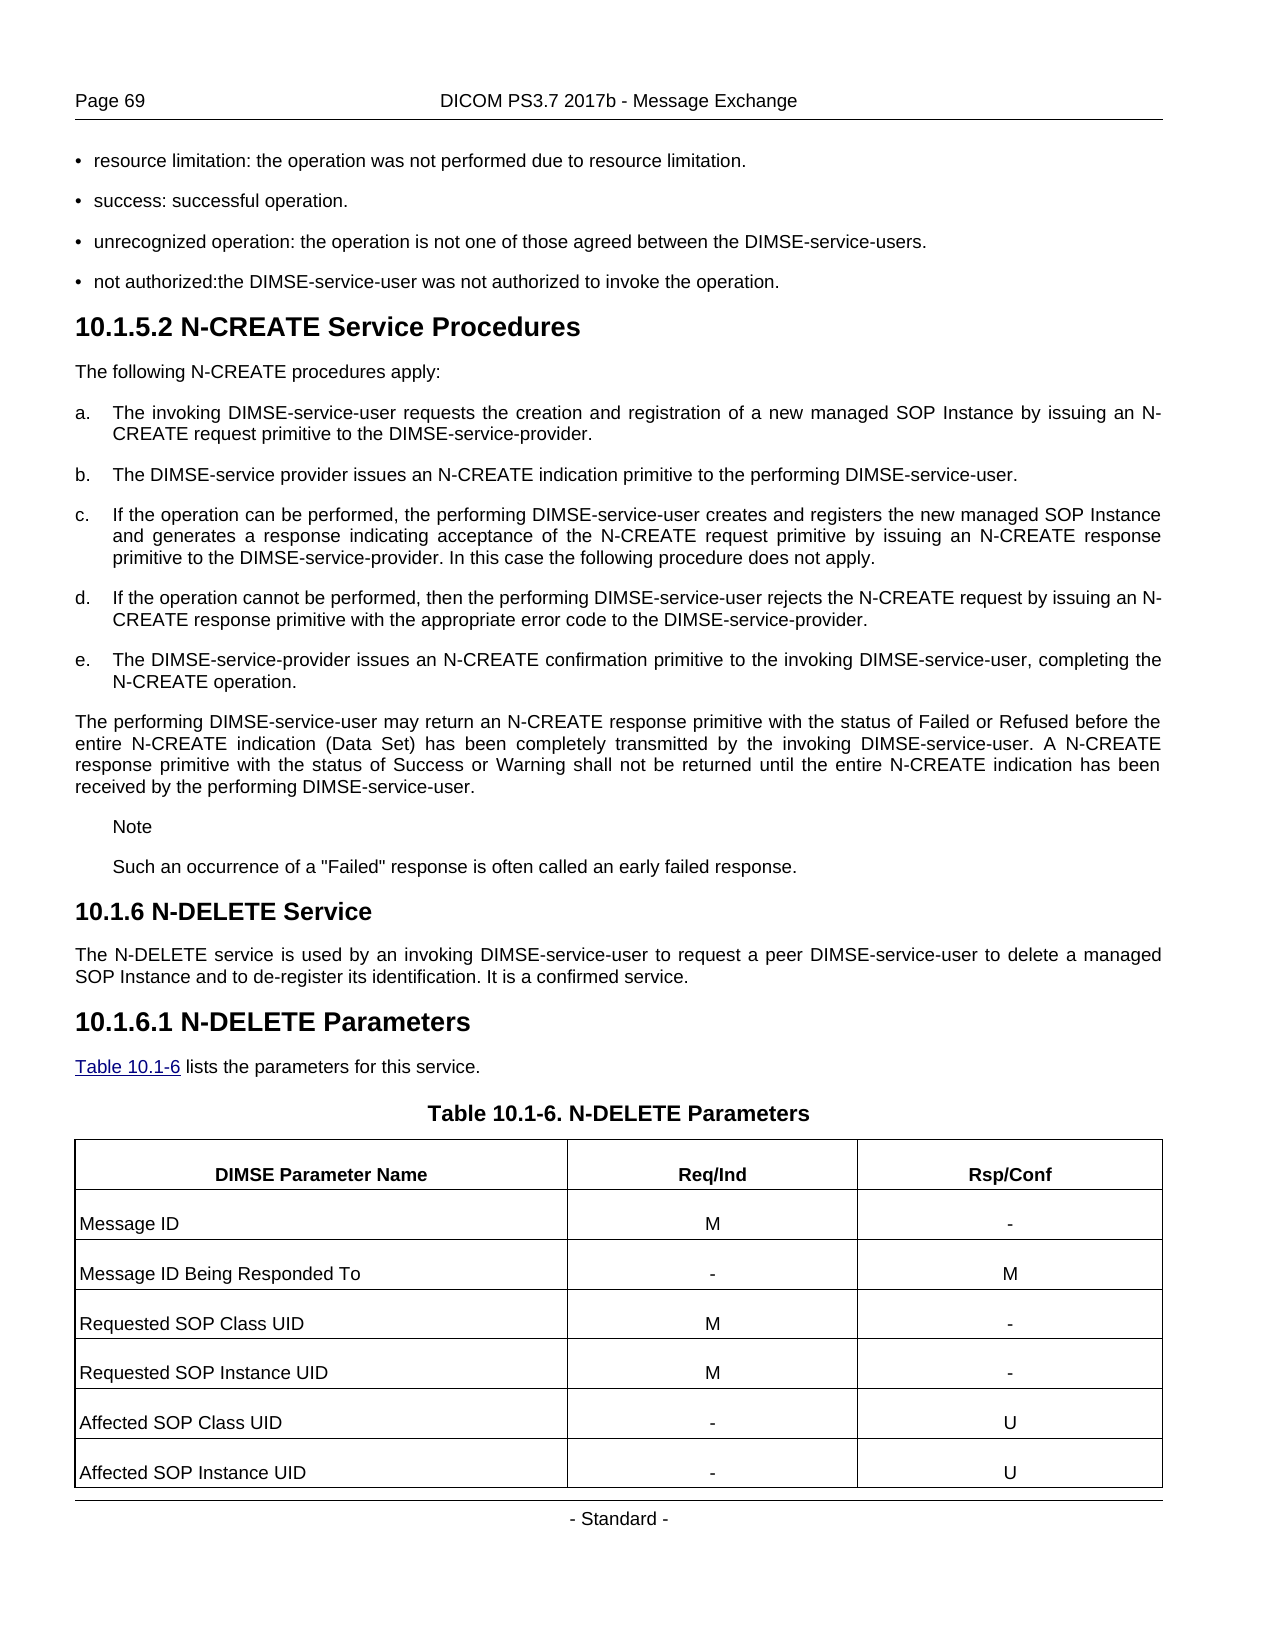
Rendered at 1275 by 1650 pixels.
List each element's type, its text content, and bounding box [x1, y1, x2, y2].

text 10.1.6 N-DELETE Service [75, 897, 1162, 925]
table_cell M [858, 1240, 1162, 1288]
text The following N-CREATE procedures apply: [75, 361, 1162, 383]
table_header Rsp/Conf [858, 1140, 1162, 1189]
text Note [112, 816, 1125, 837]
text Such an occurrence of a "Failed" response is often called an early failed response. [112, 856, 1125, 878]
text The N-DELETE service is used by an invoking DIMSE-service-user to request a peer DIMSE-service-user to delete a managed SOP Instance and to de-register its identification. It is a confirmed service. [75, 944, 1162, 987]
list unrecognized operation: the operation is not one of those agreed between the DIMSE-service-users. [75, 231, 1162, 252]
table_cell Requested SOP Class UID [76, 1290, 567, 1338]
text The performing DIMSE-service-user may return an N-CREATE response primitive with the status of Failed or Refused before the entire N-CREATE indication (Data Set) has been completely transmitted by the invoking DIMSE-service-user. A N-CREATE response primitive with the status of Success or Warning shall not be returned until the entire N-CREATE indication has been received by the performing DIMSE-service-user. [75, 711, 1162, 797]
list not authorized:the DIMSE-service-user was not authorized to invoke the operation. [75, 271, 1162, 292]
text 10.1.6.1 N-DELETE Parameters [75, 1006, 1162, 1037]
table_cell M [568, 1339, 857, 1388]
list The invoking DIMSE-service-user requests the creation and registration of a new managed SOP Instance by issuing an N-CREATE request primitive to the DIMSE-service-provider. [75, 402, 1162, 445]
table_cell U [858, 1439, 1162, 1487]
table_cell - [858, 1290, 1162, 1338]
list The DIMSE-service provider issues an N-CREATE indication primitive to the performing DIMSE-service-user. [75, 463, 1162, 485]
table_cell M [568, 1190, 857, 1239]
list The DIMSE-service-provider issues an N-CREATE confirmation primitive to the invoking DIMSE-service-user, completing the N-CREATE operation. [75, 649, 1162, 692]
table_cell - [568, 1389, 857, 1437]
table_cell Message ID Being Responded To [76, 1240, 567, 1288]
table_cell Affected SOP Instance UID [76, 1439, 567, 1487]
table_cell Message ID [76, 1190, 567, 1239]
table_cell Affected SOP Class UID [76, 1389, 567, 1437]
list If the operation can be performed, the performing DIMSE-service-user creates and registers the new managed SOP Instance and generates a response indicating acceptance of the N-CREATE request primitive by issuing an N-CREATE response primitive to the DIMSE-service-provider. In this case the following procedure does not apply. [75, 504, 1162, 568]
table_cell - [568, 1240, 857, 1288]
text 10.1.5.2 N-CREATE Service Procedures [75, 311, 1162, 342]
list resource limitation: the operation was not performed due to resource limitation. [75, 150, 1162, 172]
table_cell - [568, 1439, 857, 1487]
table_cell Requested SOP Instance UID [76, 1339, 567, 1388]
table_cell U [858, 1389, 1162, 1437]
list success: successful operation. [75, 190, 1162, 212]
list If the operation cannot be performed, then the performing DIMSE-service-user rejects the N-CREATE request by issuing an N-CREATE response primitive with the appropriate error code to the DIMSE-service-provider. [75, 587, 1162, 630]
table_cell - [858, 1190, 1162, 1239]
table_cell M [568, 1290, 857, 1338]
table_header DIMSE Parameter Name [76, 1140, 567, 1189]
table_header Req/Ind [568, 1140, 857, 1189]
text Table 10.1-6. N-DELETE Parameters [75, 1100, 1162, 1126]
table_cell - [858, 1339, 1162, 1388]
text Table 10.1-6 lists the parameters for this service. [75, 1056, 1162, 1077]
